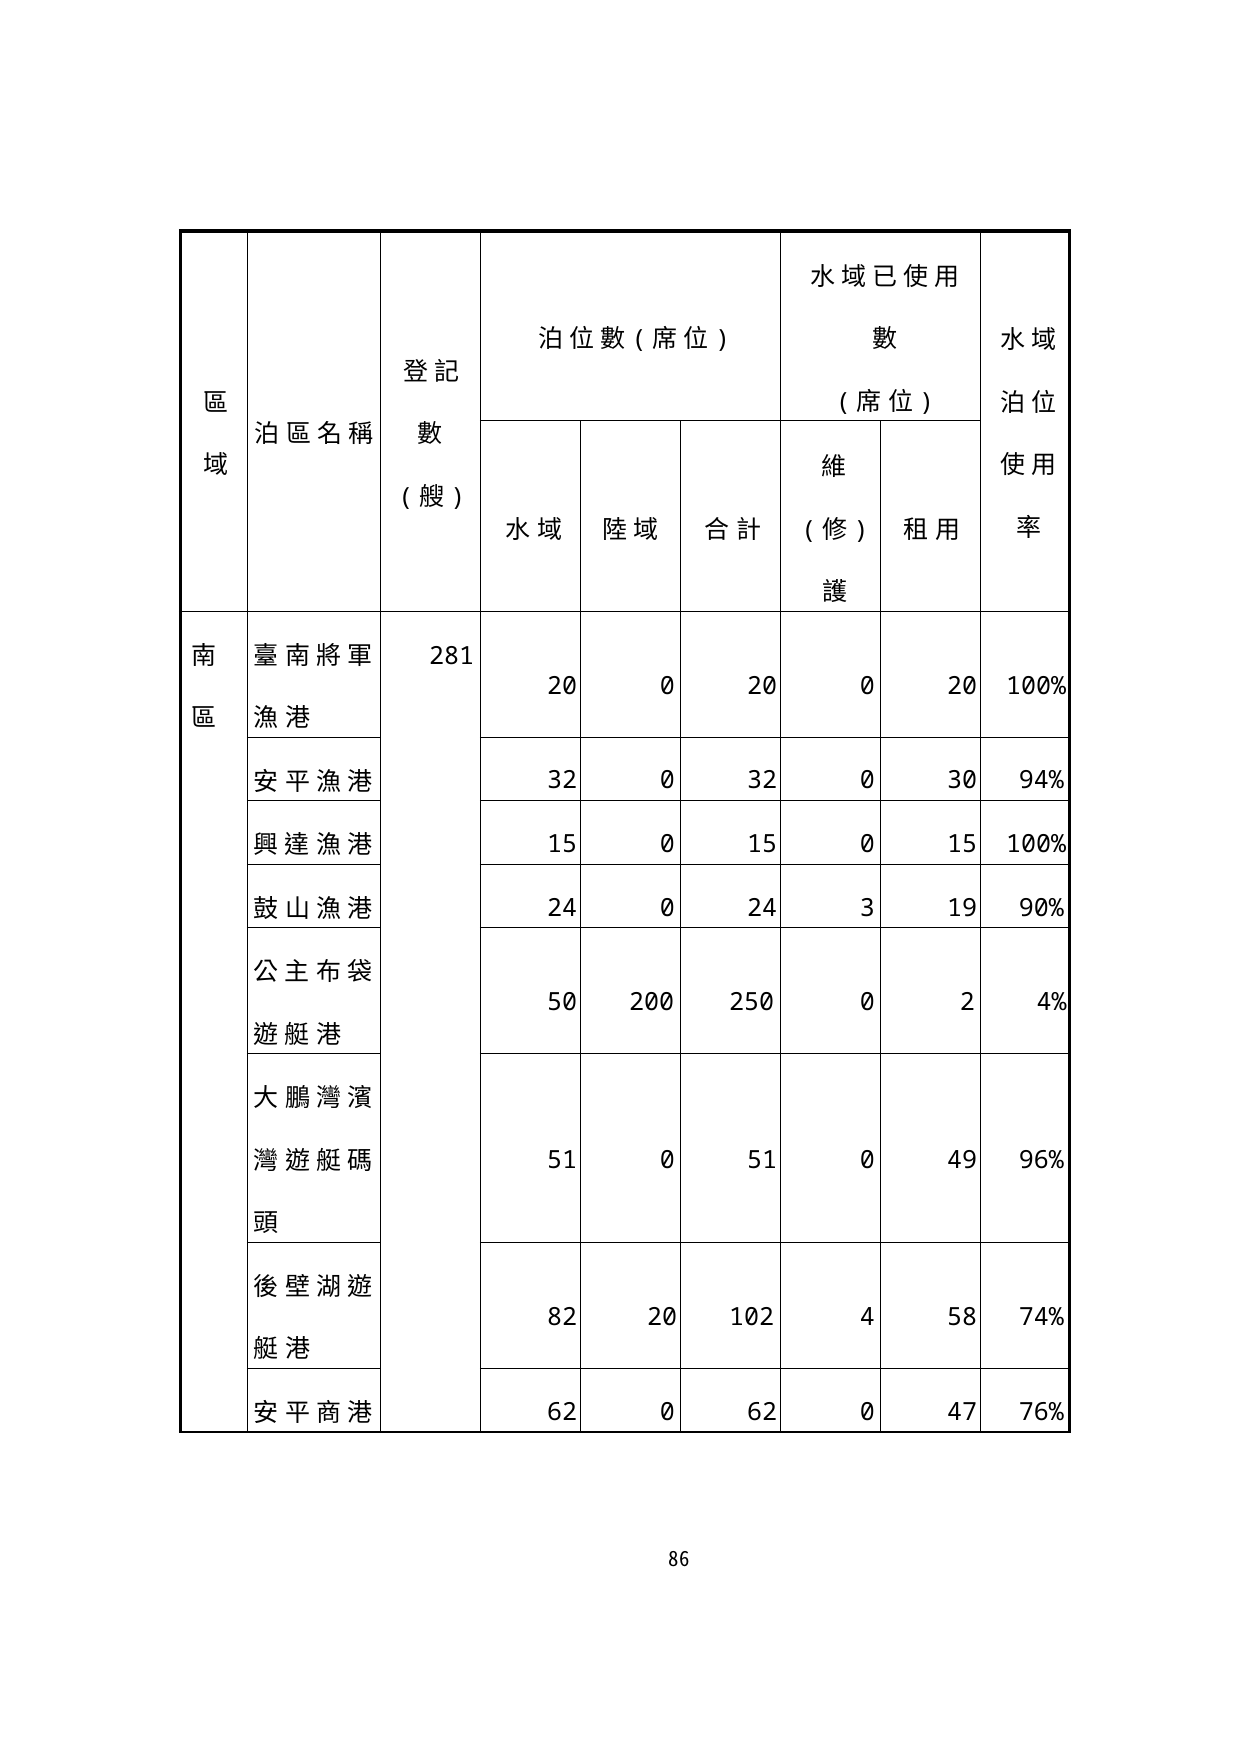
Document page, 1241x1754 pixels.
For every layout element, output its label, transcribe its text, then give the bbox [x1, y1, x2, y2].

table_cell 合計 [681, 421, 780, 611]
table_cell 200 [581, 928, 680, 1053]
table_cell 0 [581, 738, 680, 800]
table_cell 15 [881, 801, 980, 864]
table_cell 0 [781, 1054, 880, 1242]
table_cell 0 [581, 801, 680, 864]
table_header 水域泊位使用率 [981, 233, 1068, 611]
table_cell 94% [981, 738, 1068, 800]
table_cell 15 [681, 801, 780, 864]
table_cell 0 [581, 1369, 680, 1431]
table_cell 90% [981, 865, 1068, 927]
table_cell 陸域 [581, 421, 680, 611]
table_cell 250 [681, 928, 780, 1053]
table_cell 後壁湖遊艇港 [248, 1243, 380, 1368]
table_header 區域 [182, 233, 247, 611]
table_cell 24 [481, 865, 580, 927]
table_cell 20 [681, 612, 780, 737]
table_header 泊位數(席位) [481, 233, 780, 420]
table_cell 30 [881, 738, 980, 800]
table_cell 0 [781, 1369, 880, 1431]
table_cell 租用 [881, 421, 980, 611]
table_cell 南區 [182, 612, 247, 1431]
table_cell 20 [881, 612, 980, 737]
table_cell 維(修)護 [781, 421, 880, 611]
table_cell 水域 [481, 421, 580, 611]
table_cell 4 [781, 1243, 880, 1368]
table_cell 62 [681, 1369, 780, 1431]
table_cell 51 [481, 1054, 580, 1242]
table_cell 0 [581, 612, 680, 737]
table_cell 49 [881, 1054, 980, 1242]
table_cell 62 [481, 1369, 580, 1431]
table_cell 20 [481, 612, 580, 737]
table_cell 19 [881, 865, 980, 927]
table_cell 32 [681, 738, 780, 800]
table_cell 大鵬灣濱灣遊艇碼頭 [248, 1054, 380, 1242]
table_cell 3 [781, 865, 880, 927]
table_cell 58 [881, 1243, 980, 1368]
table_cell 102 [681, 1243, 780, 1368]
table_cell 0 [781, 928, 880, 1053]
table_cell 公主布袋遊艇港 [248, 928, 380, 1053]
table_cell 0 [781, 738, 880, 800]
table_cell 安平商港 [248, 1369, 380, 1431]
table_cell 100% [981, 612, 1068, 737]
table_header 登記數(艘) [381, 233, 480, 611]
table_cell 74% [981, 1243, 1068, 1368]
table_cell 0 [781, 612, 880, 737]
table_cell 32 [481, 738, 580, 800]
table_cell 臺南將軍漁港 [248, 612, 380, 737]
table_cell 51 [681, 1054, 780, 1242]
table_cell 興達漁港 [248, 801, 380, 864]
table_cell 鼓山漁港 [248, 865, 380, 927]
table_cell 82 [481, 1243, 580, 1368]
table_cell 96% [981, 1054, 1068, 1242]
table_header 泊區名稱 [248, 233, 380, 611]
table_cell 100% [981, 801, 1068, 864]
table_header 水域已使用數 (席位) [781, 233, 980, 420]
table_cell 76% [981, 1369, 1068, 1431]
table_cell 0 [781, 801, 880, 864]
table_cell 47 [881, 1369, 980, 1431]
table_cell 50 [481, 928, 580, 1053]
table_cell 20 [581, 1243, 680, 1368]
table_cell 4% [981, 928, 1068, 1053]
table_cell 2 [881, 928, 980, 1053]
table_cell 15 [481, 801, 580, 864]
table_cell 0 [581, 865, 680, 927]
table_cell 281 [381, 612, 480, 1431]
table_cell 0 [581, 1054, 680, 1242]
table_cell 安平漁港 [248, 738, 380, 800]
table_cell 24 [681, 865, 780, 927]
